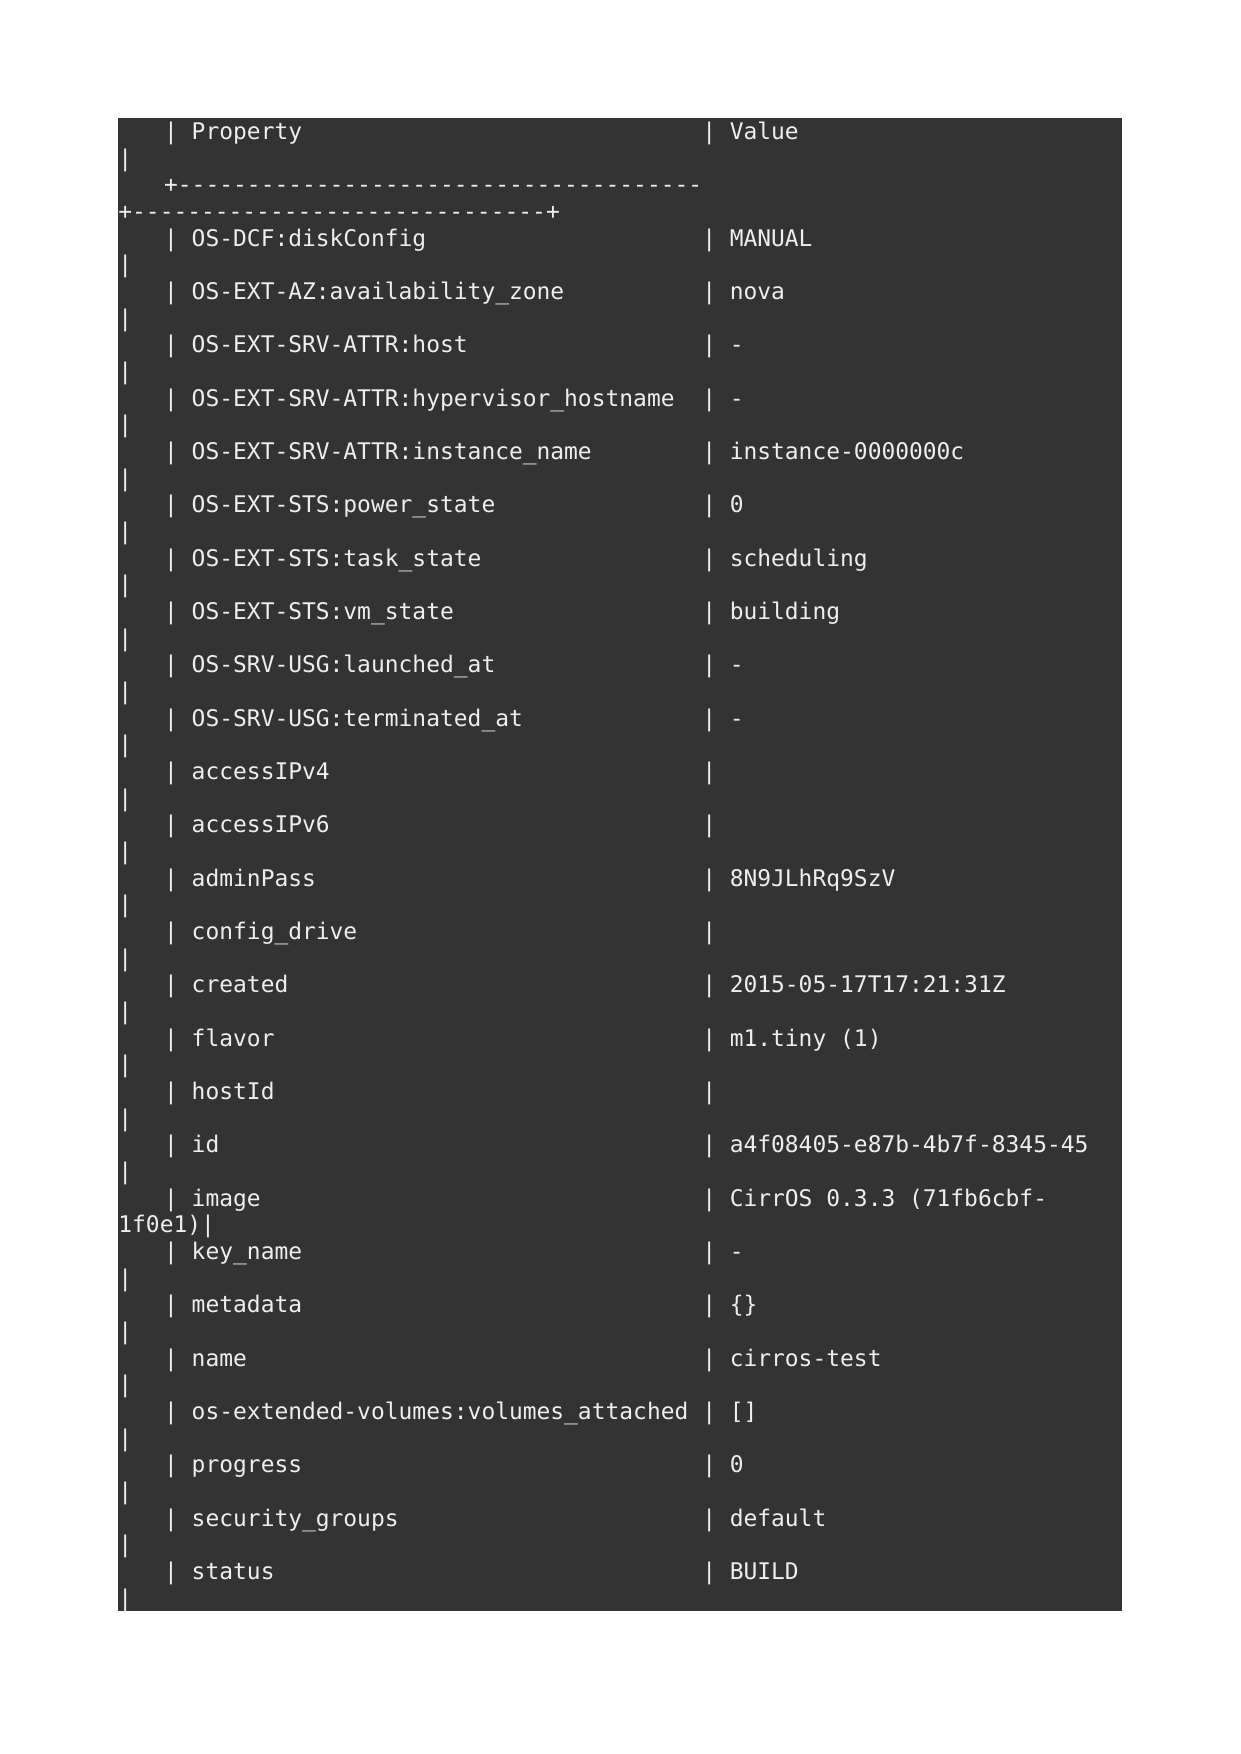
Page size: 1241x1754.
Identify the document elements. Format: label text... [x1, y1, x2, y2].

text | OS-EXT-STS:power_state | 0 | [118, 491, 1122, 545]
text | flavor | m1.tiny (1) | [118, 1025, 1122, 1078]
text | OS-EXT-AZ:availability_zone | nova | [118, 278, 1122, 331]
text | status | BUILD | [118, 1558, 1122, 1611]
text | accessIPv4 | | [118, 758, 1122, 811]
text | OS-EXT-STS:vm_state | building | [118, 598, 1122, 651]
text | created | 2015-05-17T17:21:31Z | [118, 971, 1122, 1025]
text | metadata | {} | [118, 1291, 1122, 1345]
text | key_name | - | [118, 1238, 1122, 1291]
text | os-extended-volumes:volumes_attached | [] | [118, 1398, 1122, 1451]
text +--------------------------------------+------------------------------+ [118, 171, 1122, 225]
text | security_groups | default | [118, 1505, 1122, 1558]
text | accessIPv6 | | [118, 811, 1122, 865]
text | OS-SRV-USG:terminated_at | - | [118, 705, 1122, 758]
text | name | cirros-test | [118, 1345, 1122, 1398]
text | OS-EXT-SRV-ATTR:instance_name | instance-0000000c | [118, 438, 1122, 491]
text | config_drive | | [118, 918, 1122, 971]
text | Property | Value | [118, 118, 1122, 171]
text | hostId | | [118, 1078, 1122, 1131]
text | image | CirrOS 0.3.3 (71fb6cbf-1f0e1)| [118, 1185, 1122, 1238]
text | OS-EXT-STS:task_state | scheduling | [118, 545, 1122, 598]
text | id | a4f08405-e87b-4b7f-8345-45 | [118, 1131, 1122, 1185]
text | OS-SRV-USG:launched_at | - | [118, 651, 1122, 705]
text | progress | 0 | [118, 1451, 1122, 1505]
text | OS-EXT-SRV-ATTR:host | - | [118, 331, 1122, 385]
text | adminPass | 8N9JLhRq9SzV | [118, 865, 1122, 918]
text | OS-DCF:diskConfig | MANUAL | [118, 225, 1122, 278]
text | OS-EXT-SRV-ATTR:hypervisor_hostname | - | [118, 385, 1122, 438]
